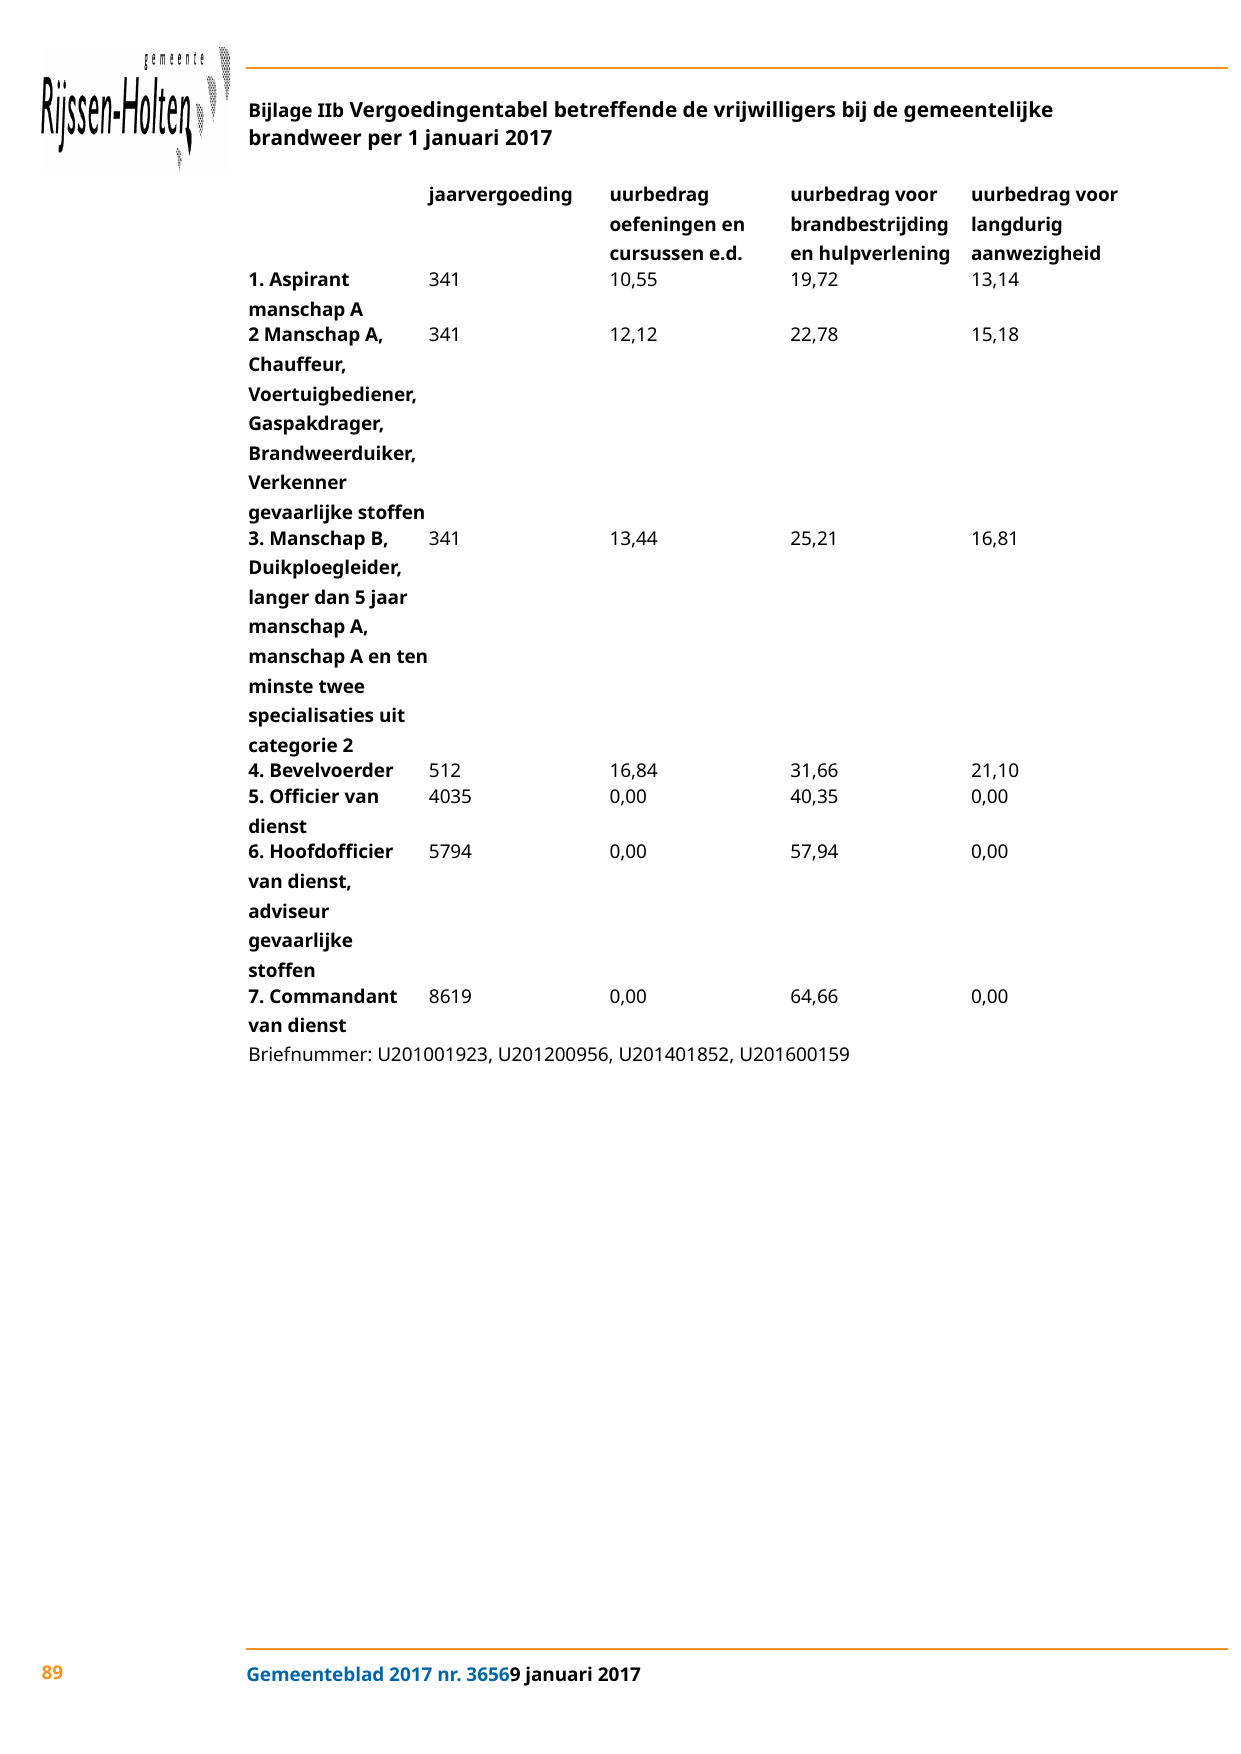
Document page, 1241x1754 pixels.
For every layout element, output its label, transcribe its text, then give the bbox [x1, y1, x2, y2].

table_cell 341 [429, 266, 609, 322]
table_cell 1. Aspirant manschap A [248, 266, 429, 322]
table_cell 5794 [429, 839, 609, 983]
table_cell 12,12 [609, 322, 790, 525]
table_cell 21,10 [971, 758, 1152, 783]
table_cell 4. Bevelvoerder [248, 758, 429, 783]
table_cell 4035 [429, 784, 609, 839]
table_cell 16,81 [971, 525, 1152, 758]
table_cell 341 [429, 525, 609, 758]
table_cell 7. Commandant van dienst [248, 983, 429, 1038]
text Briefnummer: U201001923, U201200956, U201401852, U201600159 [248, 1041, 1152, 1067]
table_header uurbedrag voor brandbestrijding en hulpverlening [790, 181, 971, 266]
table_cell 25,21 [790, 525, 971, 758]
table_cell 0,00 [609, 839, 790, 983]
table_cell 5. Officier van dienst [248, 784, 429, 839]
table_cell 13,44 [609, 525, 790, 758]
table_cell 0,00 [971, 784, 1152, 839]
table_cell 341 [429, 322, 609, 525]
table_cell 13,14 [971, 266, 1152, 322]
table_cell 8619 [429, 983, 609, 1038]
table_cell 15,18 [971, 322, 1152, 525]
table_cell 6. Hoofdofficier van dienst, adviseur gevaarlijke stoffen [248, 839, 429, 983]
table_cell 16,84 [609, 758, 790, 783]
table_cell 19,72 [790, 266, 971, 322]
table_cell 0,00 [971, 839, 1152, 983]
table_cell 0,00 [609, 983, 790, 1038]
table_cell 31,66 [790, 758, 971, 783]
table_header jaarvergoeding [429, 181, 609, 266]
table_cell 0,00 [971, 983, 1152, 1038]
table_cell 3. Manschap B, Duikploegleider, langer dan 5 jaar manschap A, manschap A en ten minste twee specialisaties uit categorie 2 [248, 525, 429, 758]
table_cell 10,55 [609, 266, 790, 322]
picture [41, 47, 231, 172]
table_cell 2 Manschap A, Chauffeur, Voertuigbediener, Gaspakdrager, Brandweerduiker, Verkenner gevaarlijke stoffen [248, 322, 429, 525]
table_cell 512 [429, 758, 609, 783]
table_cell 22,78 [790, 322, 971, 525]
table_cell 64,66 [790, 983, 971, 1038]
table_cell 57,94 [790, 839, 971, 983]
text Bijlage IIb Vergoedingentabel betreffende de vrijwilligers bij de gemeentelijke brandweer per 1 januari 2017 [248, 95, 1152, 152]
table_cell 0,00 [609, 784, 790, 839]
table_header uurbedrag oefeningen en cursussen e.d. [609, 181, 790, 266]
table_header uurbedrag voor langdurig aanwezigheid [971, 181, 1152, 266]
table_header [248, 181, 429, 266]
table_cell 40,35 [790, 784, 971, 839]
